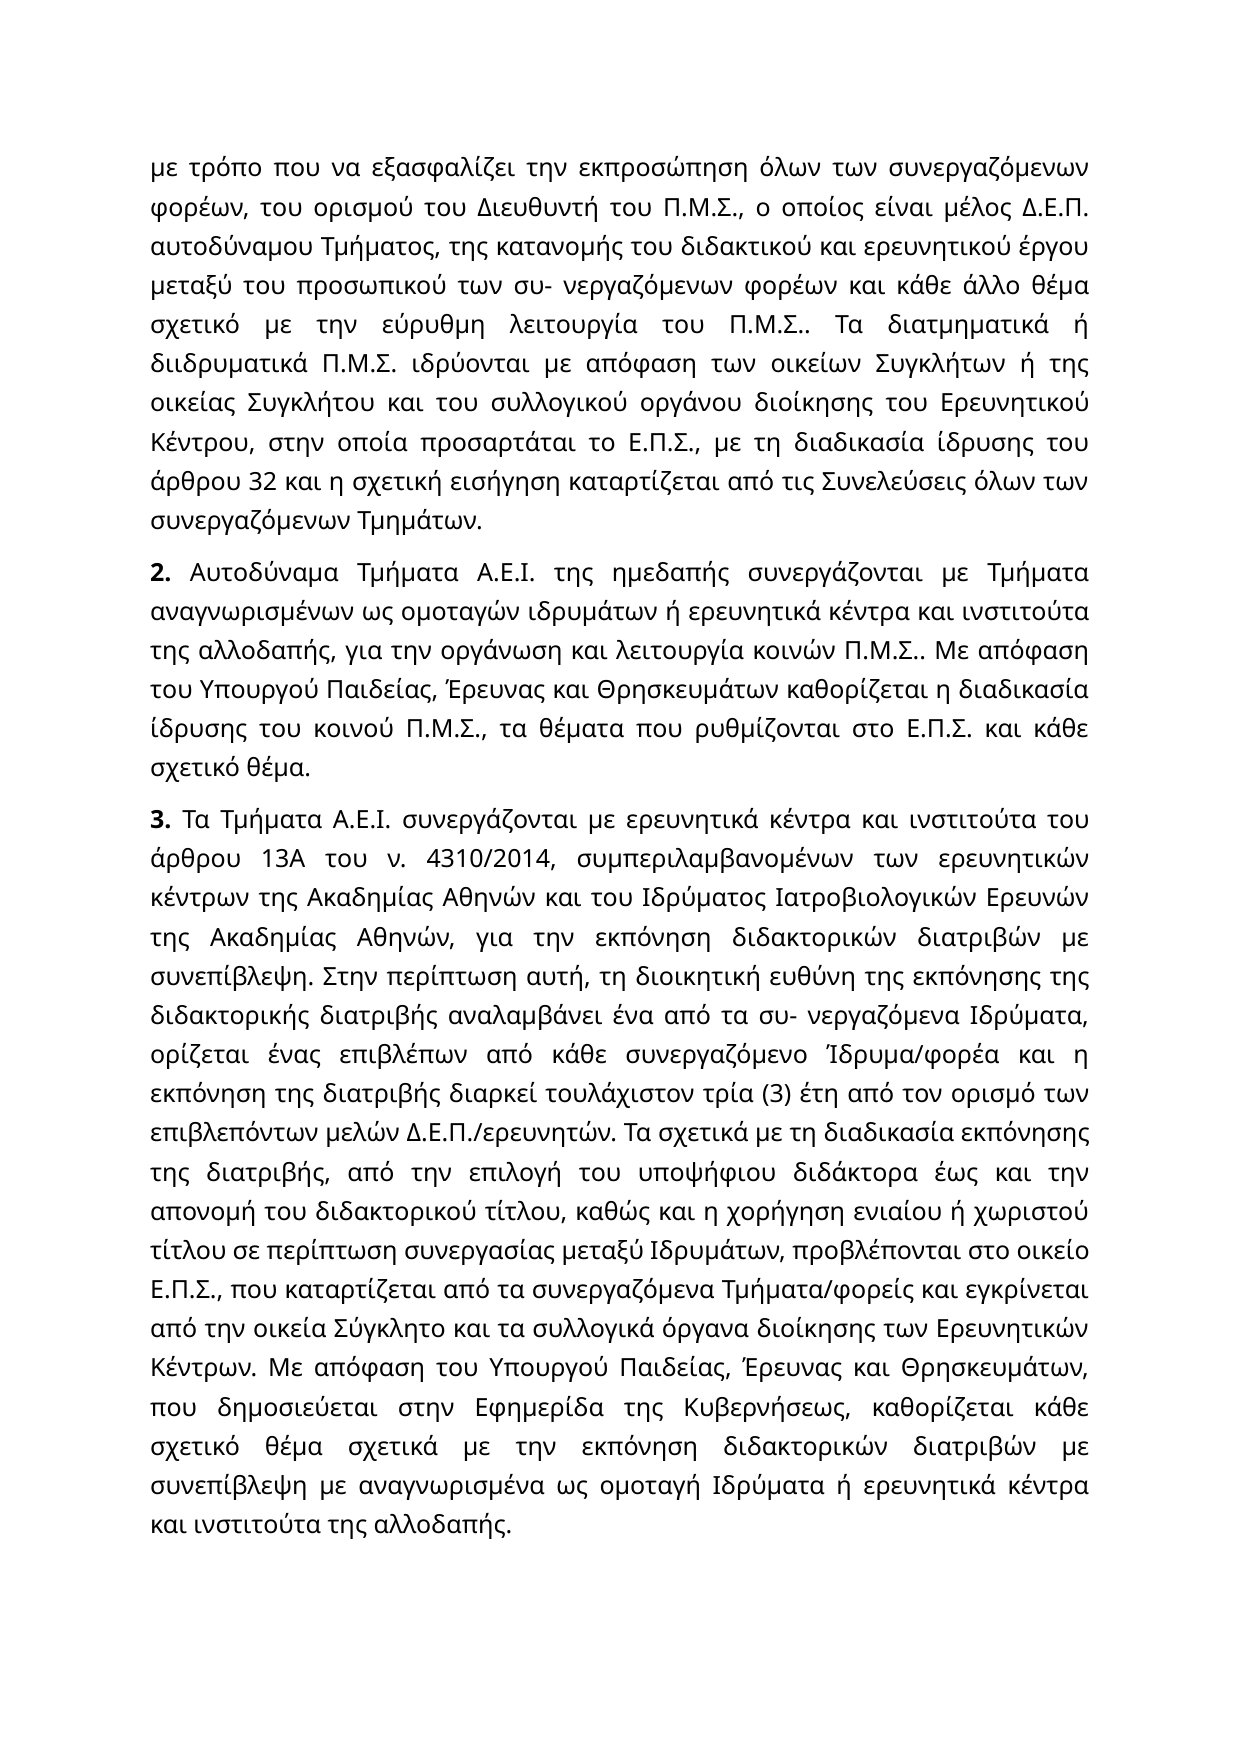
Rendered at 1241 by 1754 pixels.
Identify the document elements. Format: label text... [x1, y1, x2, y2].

text με τρόπο που να εξασφαλίζει την εκπροσώπηση όλων των συνεργαζόμενων φορέων, του ορισμού του Διευθυντή του Π.Μ.Σ., ο οποίος είναι μέλος Δ.Ε.Π. αυτοδύναμου Τμήματος, της κατανομής του διδακτικού και ερευνητικού έργου μεταξύ του προσωπικού των συ- νεργαζόμενων φορέων και κάθε άλλο θέμα σχετικό με την εύρυθμη λειτουργία του Π.Μ.Σ.. Τα διατμηματικά ή διιδρυματικά Π.Μ.Σ. ιδρύονται με απόφαση των οικείων Συγκλήτων ή της οικείας Συγκλήτου και του συλλογικού οργάνου διοίκησης του Ερευνητικού Κέντρου, στην οποία προσαρτάται το Ε.Π.Σ., με τη διαδικασία ίδρυσης του άρθρου 32 και η σχετική εισήγηση καταρτίζεται από τις Συνελεύσεις όλων των συνεργαζόμενων Τμημάτων. [150, 150, 1090, 537]
text 2. Αυτοδύναμα Τμήματα Α.Ε.Ι. της ημεδαπής συνεργάζονται με Τμήματα αναγνωρισμένων ως ομοταγών ιδρυμάτων ή ερευνητικά κέντρα και ινστιτούτα της αλλοδαπής, για την οργάνωση και λειτουργία κοινών Π.Μ.Σ.. Με απόφαση του Υπουργού Παιδείας, Έρευνας και Θρησκευμάτων καθορίζεται η διαδικασία ίδρυσης του κοινού Π.Μ.Σ., τα θέματα που ρυθμίζονται στο Ε.Π.Σ. και κάθε σχετικό θέμα. [150, 554, 1090, 784]
text 3. Τα Τμήματα Α.Ε.Ι. συνεργάζονται με ερευνητικά κέντρα και ινστιτούτα του άρθρου 13Α του ν. 4310/2014, συμπεριλαμβανομένων των ερευνητικών κέντρων της Ακαδημίας Αθηνών και του Ιδρύματος Ιατροβιολογικών Ερευνών της Ακαδημίας Αθηνών, για την εκπόνηση διδακτορικών διατριβών με συνεπίβλεψη. Στην περίπτωση αυτή, τη διοικητική ευθύνη της εκπόνησης της διδακτορικής διατριβής αναλαμβάνει ένα από τα συ- νεργαζόμενα Ιδρύματα, ορίζεται ένας επιβλέπων από κάθε συνεργαζόμενο Ίδρυμα/φορέα και η εκπόνηση της διατριβής διαρκεί τουλάχιστον τρία (3) έτη από τον ορισμό των επιβλεπόντων μελών Δ.Ε.Π./ερευνητών. Τα σχετικά με τη διαδικασία εκπόνησης της διατριβής, από την επιλογή του υποψήφιου διδάκτορα έως και την απονομή του διδακτορικού τίτλου, καθώς και η χορήγηση ενιαίου ή χωριστού τίτλου σε περίπτωση συνεργασίας μεταξύ Ιδρυμάτων, προβλέπονται στο οικείο Ε.Π.Σ., που καταρτίζεται από τα συνεργαζόμενα Τμήματα/φορείς και εγκρίνεται από την οικεία Σύγκλητο και τα συλλογικά όργανα διοίκησης των Ερευνητικών Κέντρων. Με απόφαση του Υπουργού Παιδείας, Έρευνας και Θρησκευμάτων, που δημοσιεύεται στην Εφημερίδα της Κυβερνήσεως, καθορίζεται κάθε σχετικό θέμα σχετικά με την εκπόνηση διδακτορικών διατριβών με συνεπίβλεψη με αναγνωρισμένα ως ομοταγή Ιδρύματα ή ερευνητικά κέντρα και ινστιτούτα της αλλοδαπής. [150, 802, 1090, 1541]
